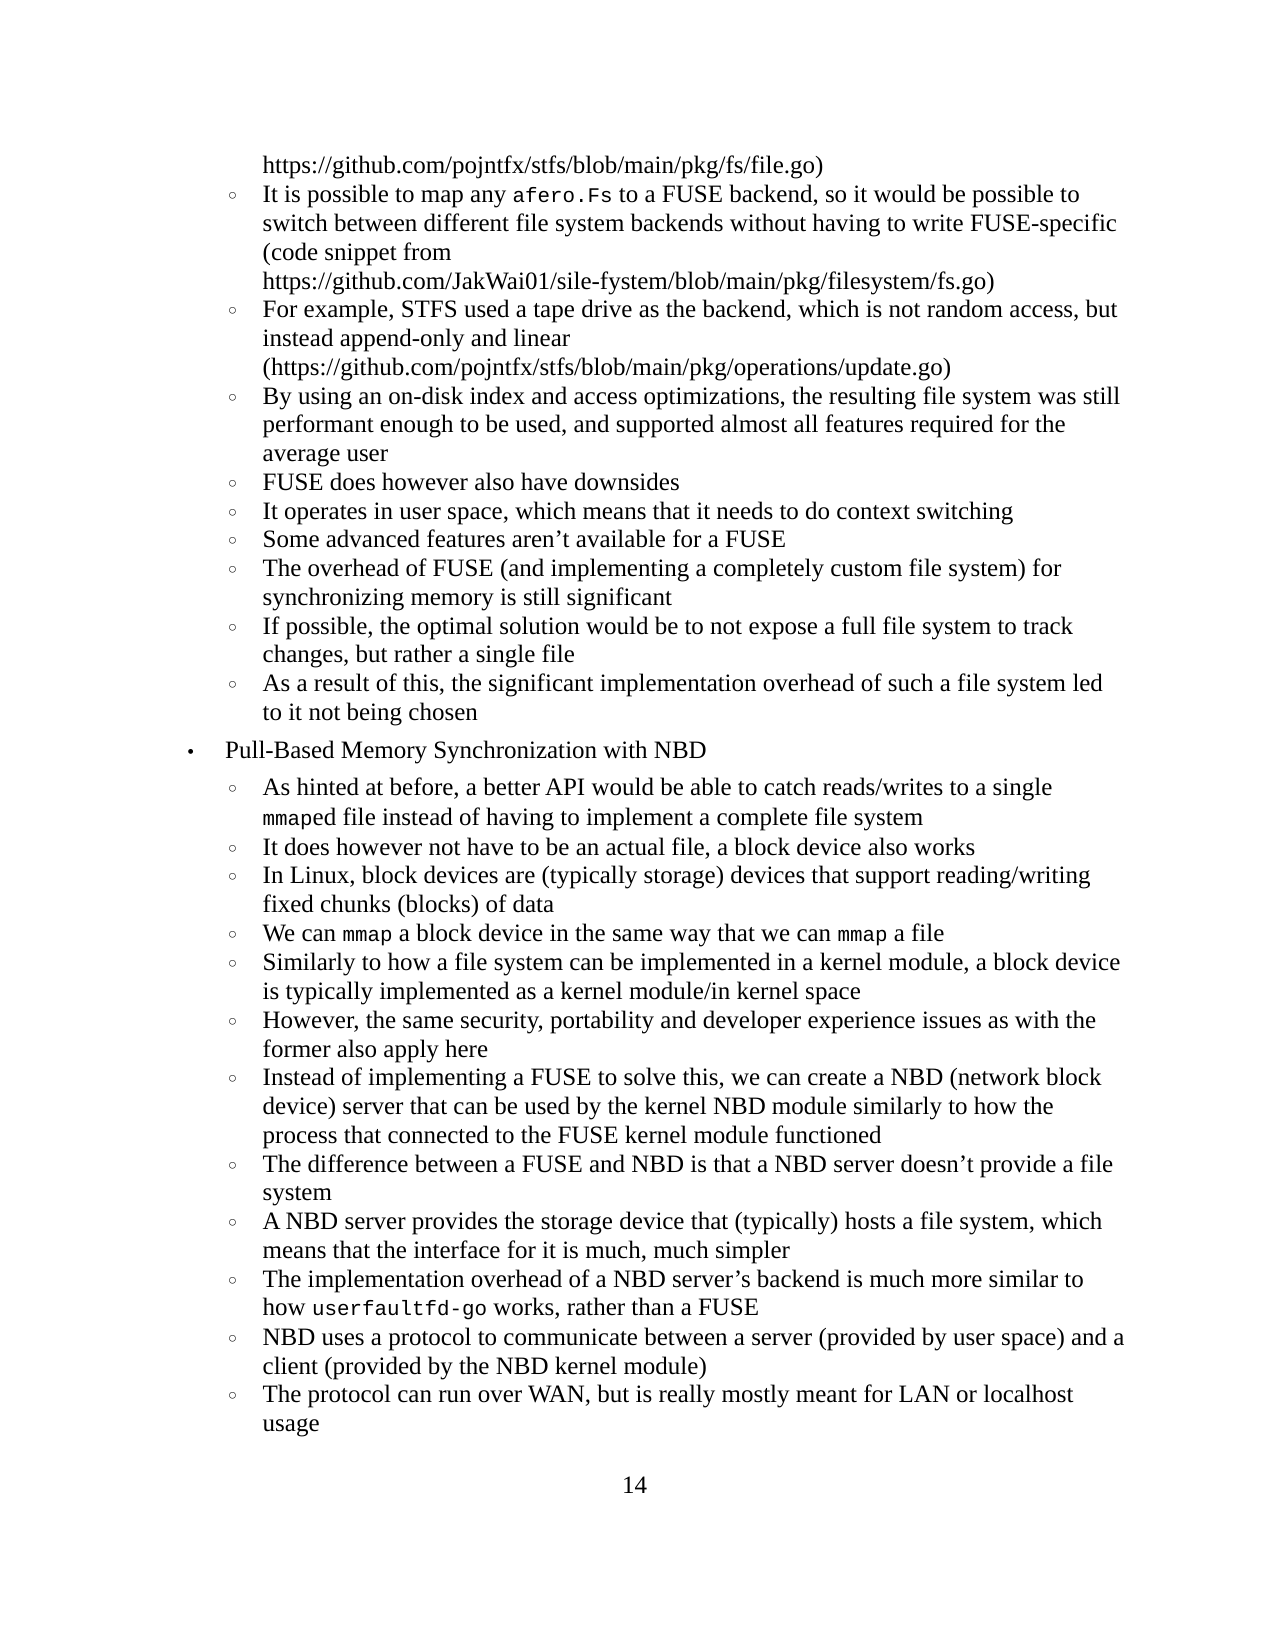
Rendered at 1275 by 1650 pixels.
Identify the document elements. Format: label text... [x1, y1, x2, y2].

list We can mmap a block device in the same way that we can mmap a file [225, 918, 1125, 947]
list By using an on-disk index and access optimizations, the resulting file system was still performant enough to be used, and supported almost all features required for the average user [225, 381, 1125, 467]
list FUSE does however also have downsides [225, 467, 1125, 496]
list Instead of implementing a FUSE to solve this, we can create a NBD (network block device) server that can be used by the kernel NBD module similarly to how the process that connected to the FUSE kernel module functioned [225, 1062, 1125, 1149]
list For example, STFS used a tape drive as the backend, which is not random access, but instead append-only and linear (https://github.com/pojntfx/stfs/blob/main/pkg/operations/update.go) [225, 294, 1125, 381]
list It is possible to map any afero.Fs to a FUSE backend, so it would be possible to switch between different file system backends without having to write FUSE-specific (code snippet from https://github.com/JakWai01/sile-fystem/blob/main/pkg/filesystem/fs.go) [225, 179, 1125, 294]
list Similarly to how a file system can be implemented in a kernel module, a block device is typically implemented as a kernel module/in kernel space [225, 947, 1125, 1005]
list As a result of this, the significant implementation overhead of such a file system led to it not being chosen [225, 668, 1125, 726]
list The difference between a FUSE and NBD is that a NBD server doesn’t provide a file system [225, 1149, 1125, 1206]
list Some advanced features aren’t available for a FUSE [225, 524, 1125, 553]
list If possible, the optimal solution would be to not expose a full file system to track changes, but rather a single file [225, 611, 1125, 668]
list The protocol can run over WAN, but is really mostly meant for LAN or localhost usage [225, 1379, 1125, 1437]
list NBD uses a protocol to communicate between a server (provided by user space) and a client (provided by the NBD kernel module) [225, 1322, 1125, 1379]
list It operates in user space, which means that it needs to do context switching [225, 496, 1125, 524]
list However, the same security, portability and developer experience issues as with the former also apply here [225, 1005, 1125, 1062]
list https://github.com/pojntfx/stfs/blob/main/pkg/fs/file.go) [225, 150, 1125, 179]
list The overhead of FUSE (and implementing a completely custom file system) for synchronizing memory is still significant [225, 553, 1125, 611]
list In Linux, block devices are (typically storage) devices that support reading/writing fixed chunks (blocks) of data [225, 860, 1125, 918]
list As hinted at before, a better API would be able to catch reads/writes to a single mmaped file instead of having to implement a complete file system [225, 772, 1125, 832]
list A NBD server provides the storage device that (typically) hosts a file system, which means that the interface for it is much, much simpler [225, 1206, 1125, 1264]
list It does however not have to be an actual file, a block device also works [225, 832, 1125, 860]
list Pull-Based Memory Synchronization with NBD [187, 735, 1125, 763]
list The implementation overhead of a NBD server’s backend is much more similar to how userfaultfd-go works, rather than a FUSE [225, 1264, 1125, 1322]
